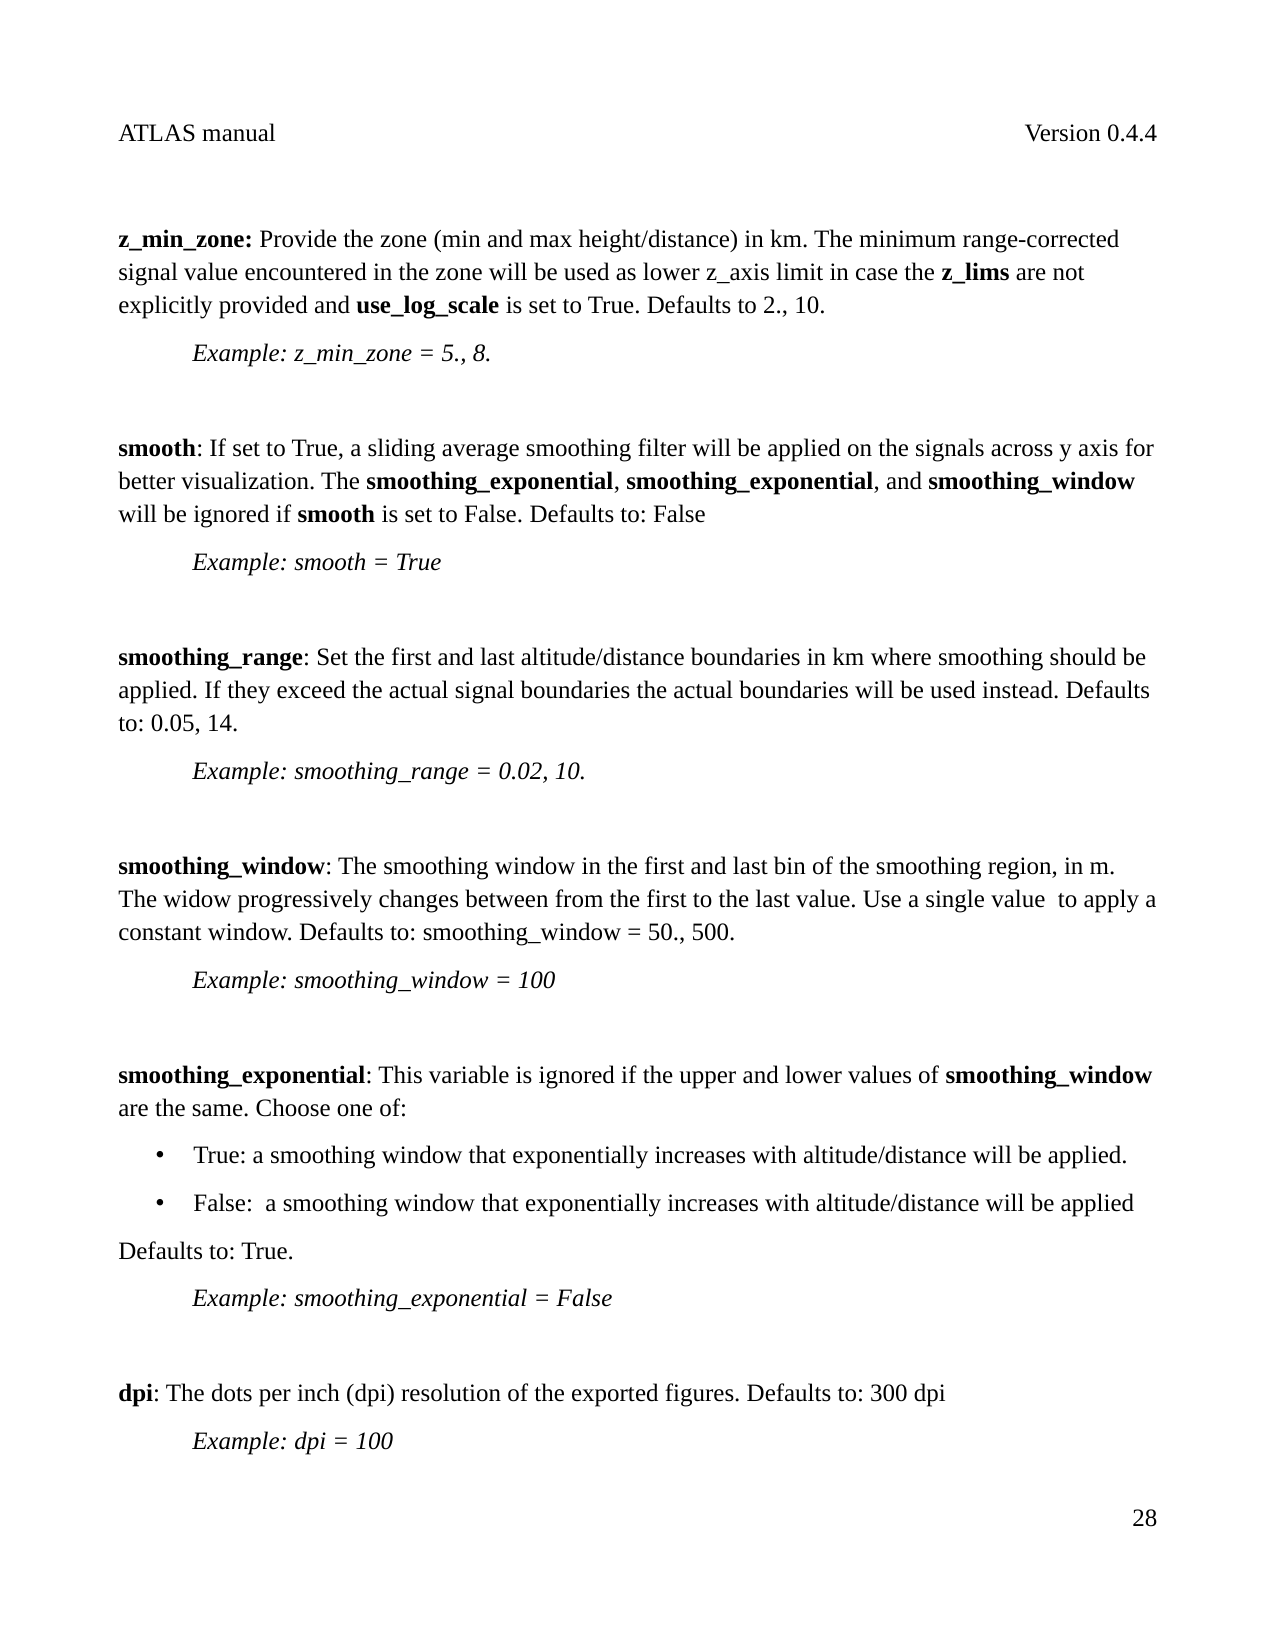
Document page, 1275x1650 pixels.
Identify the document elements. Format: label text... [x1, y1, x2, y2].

text Example: smoothing_window = 100 [118, 965, 1157, 993]
text z_min_zone: Provide the zone (min and max height/distance) in km. The minimum range-corrected signal value encountered in the zone will be used as lower z_axis limit in case the z_lims are not explicitly provided and use_log_scale is set to True. Defaults to 2., 10. [118, 224, 1157, 319]
text Example: smoothing_range = 0.02, 10. [118, 756, 1157, 784]
text smoothing_exponential: This variable is ignored if the upper and lower values of smoothing_window are the same. Choose one of: [118, 1060, 1157, 1122]
text Defaults to: True. [118, 1236, 1157, 1264]
text Example: z_min_zone = 5., 8. [118, 338, 1157, 367]
text Example: dpi = 100 [118, 1426, 1157, 1455]
text smoothing_range: Set the first and last altitude/distance boundaries in km where smoothing should be applied. If they exceed the actual signal boundaries the actual boundaries will be used instead. Defaults to: 0.05, 14. [118, 642, 1157, 737]
text dpi: The dots per inch (dpi) resolution of the exported figures. Defaults to: 300 dpi [118, 1378, 1157, 1407]
text Example: smooth = True [118, 547, 1157, 576]
text Example: smoothing_exponential = False [118, 1283, 1157, 1312]
text smooth: If set to True, a sliding average smoothing filter will be applied on the signals across y axis for better visualization. The smoothing_exponential, smoothing_exponential, and smoothing_window will be ignored if smooth is set to False. Defaults to: False [118, 433, 1157, 528]
list True: a smoothing window that exponentially increases with altitude/distance will be applied. [156, 1141, 1157, 1169]
text smoothing_window: The smoothing window in the first and last bin of the smoothing region, in m. The widow progressively changes between from the first to the last value. Use a single value to apply a constant window. Defaults to: smoothing_window = 50., 500. [118, 851, 1157, 946]
list False: a smoothing window that exponentially increases with altitude/distance will be applied [156, 1188, 1157, 1217]
